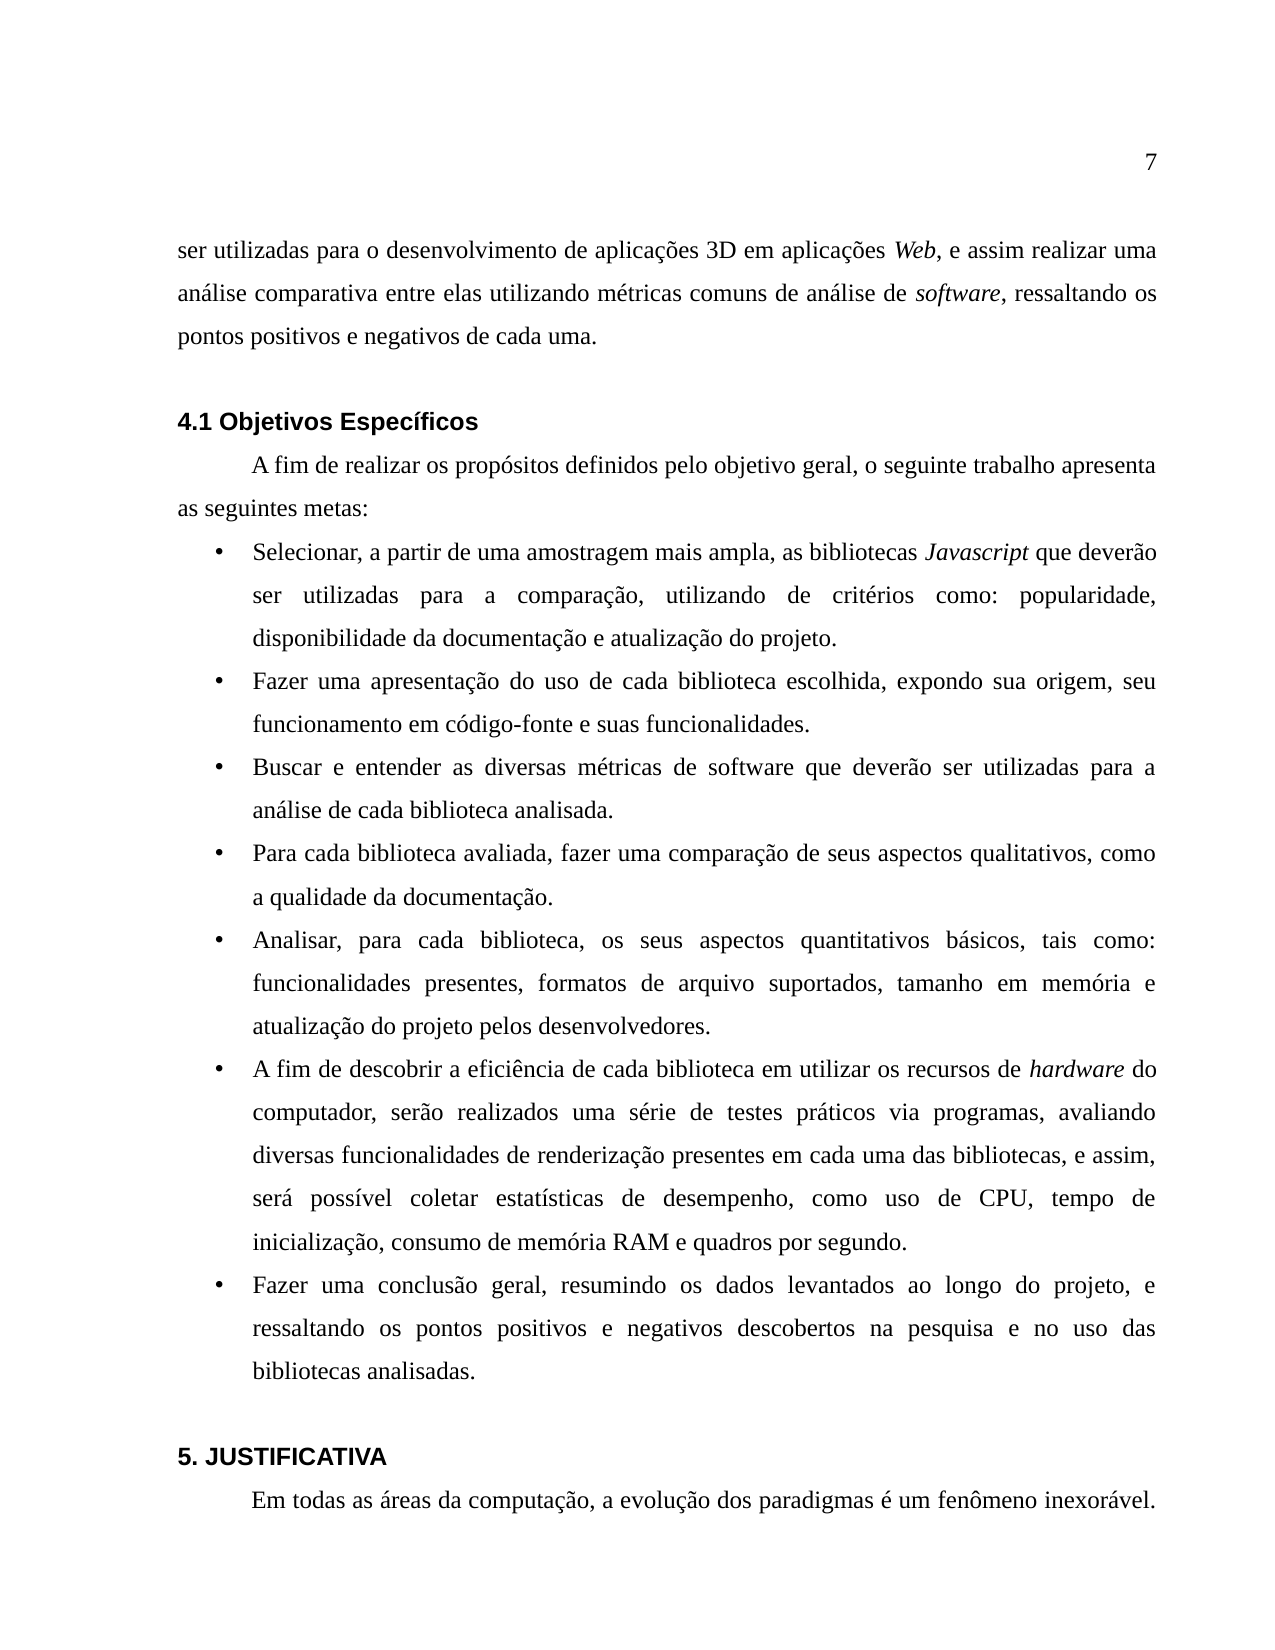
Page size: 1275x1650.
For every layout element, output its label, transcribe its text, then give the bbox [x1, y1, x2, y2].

subtitle 4.1 Objetivos Específicos [177, 407, 1157, 436]
text ser utilizadas para o desenvolvimento de aplicações 3D em aplicações Web, e assim realizar uma análise comparativa entre elas utilizando métricas comuns de análise de software, ressaltando os pontos positivos e negativos de cada uma. [177, 235, 1157, 350]
list Selecionar, a partir de uma amostragem mais ampla, as bibliotecas Javascript que deverão ser utilizadas para a comparação, utilizando de critérios como: popularidade, disponibilidade da documentação e atualização do projeto. [215, 537, 1157, 652]
list A fim de descobrir a eficiência de cada biblioteca em utilizar os recursos de hardware do computador, serão realizados uma série de testes práticos via programas, avaliando diversas funcionalidades de renderização presentes em cada uma das bibliotecas, e assim, será possível coletar estatísticas de desempenho, como uso de CPU, tempo de inicialização, consumo de memória RAM e quadros por segundo. [215, 1054, 1157, 1255]
list Analisar, para cada biblioteca, os seus aspectos quantitativos básicos, tais como: funcionalidades presentes, formatos de arquivo suportados, tamanho em memória e atualização do projeto pelos desenvolvedores. [215, 925, 1157, 1040]
text A fim de realizar os propósitos definidos pelo objetivo geral, o seguinte trabalho apresenta as seguintes metas: [177, 450, 1157, 522]
list Para cada biblioteca avaliada, fazer uma comparação de seus aspectos qualitativos, como a qualidade da documentação. [215, 838, 1157, 910]
subtitle 5. JUSTIFICATIVA [177, 1442, 1157, 1471]
list Fazer uma conclusão geral, resumindo os dados levantados ao longo do projeto, e ressaltando os pontos positivos e negativos descobertos na pesquisa e no uso das bibliotecas analisadas. [215, 1270, 1157, 1385]
list Fazer uma apresentação do uso de cada biblioteca escolhida, expondo sua origem, seu funcionamento em código-fonte e suas funcionalidades. [215, 666, 1157, 738]
text Em todas as áreas da computação, a evolução dos paradigmas é um fenômeno inexorável. [177, 1485, 1157, 1514]
list Buscar e entender as diversas métricas de software que deverão ser utilizadas para a análise de cada biblioteca analisada. [215, 752, 1157, 824]
